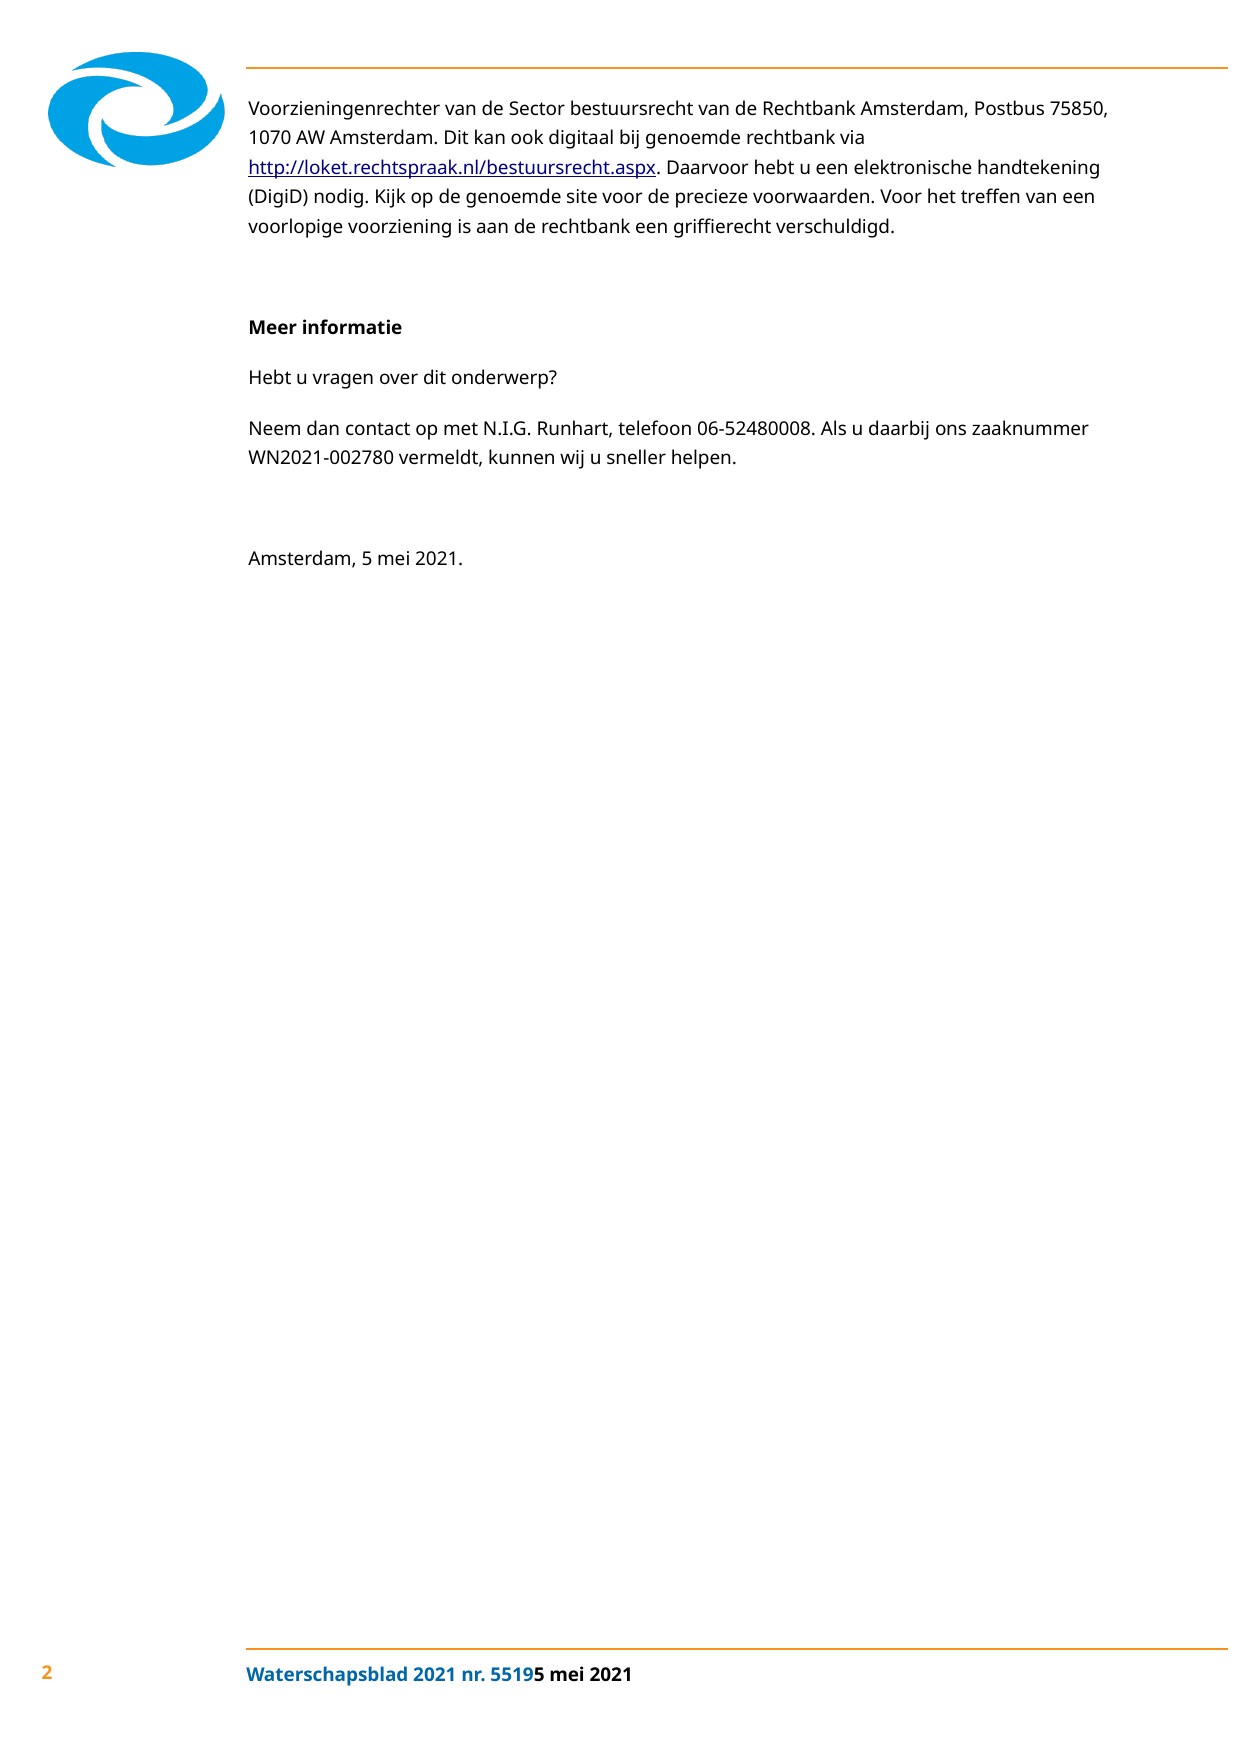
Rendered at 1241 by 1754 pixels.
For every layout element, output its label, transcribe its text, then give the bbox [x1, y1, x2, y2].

text Meer informatie [248, 314, 1152, 340]
text Neem dan contact op met N.I.G. Runhart, telefoon 06-52480008. Als u daarbij ons zaaknummer WN2021-002780 vermeldt, kunnen wij u sneller helpen. [248, 415, 1152, 470]
text Amsterdam, 5 mei 2021. [248, 545, 1152, 571]
picture [41, 47, 231, 172]
text Voorzieningenrechter van de Sector bestuursrecht van de Rechtbank Amsterdam, Postbus 75850, 1070 AW Amsterdam. Dit kan ook digitaal bij genoemde rechtbank via http://loket.rechtspraak.nl/bestuursrecht.aspx. Daarvoor hebt u een elektronische handtekening (DigiD) nodig. Kijk op de genoemde site voor de precieze voorwaarden. Voor het treffen van een voorlopige voorziening is aan de rechtbank een griffierecht verschuldigd. [248, 95, 1152, 239]
text Hebt u vragen over dit onderwerp? [248, 364, 1152, 390]
